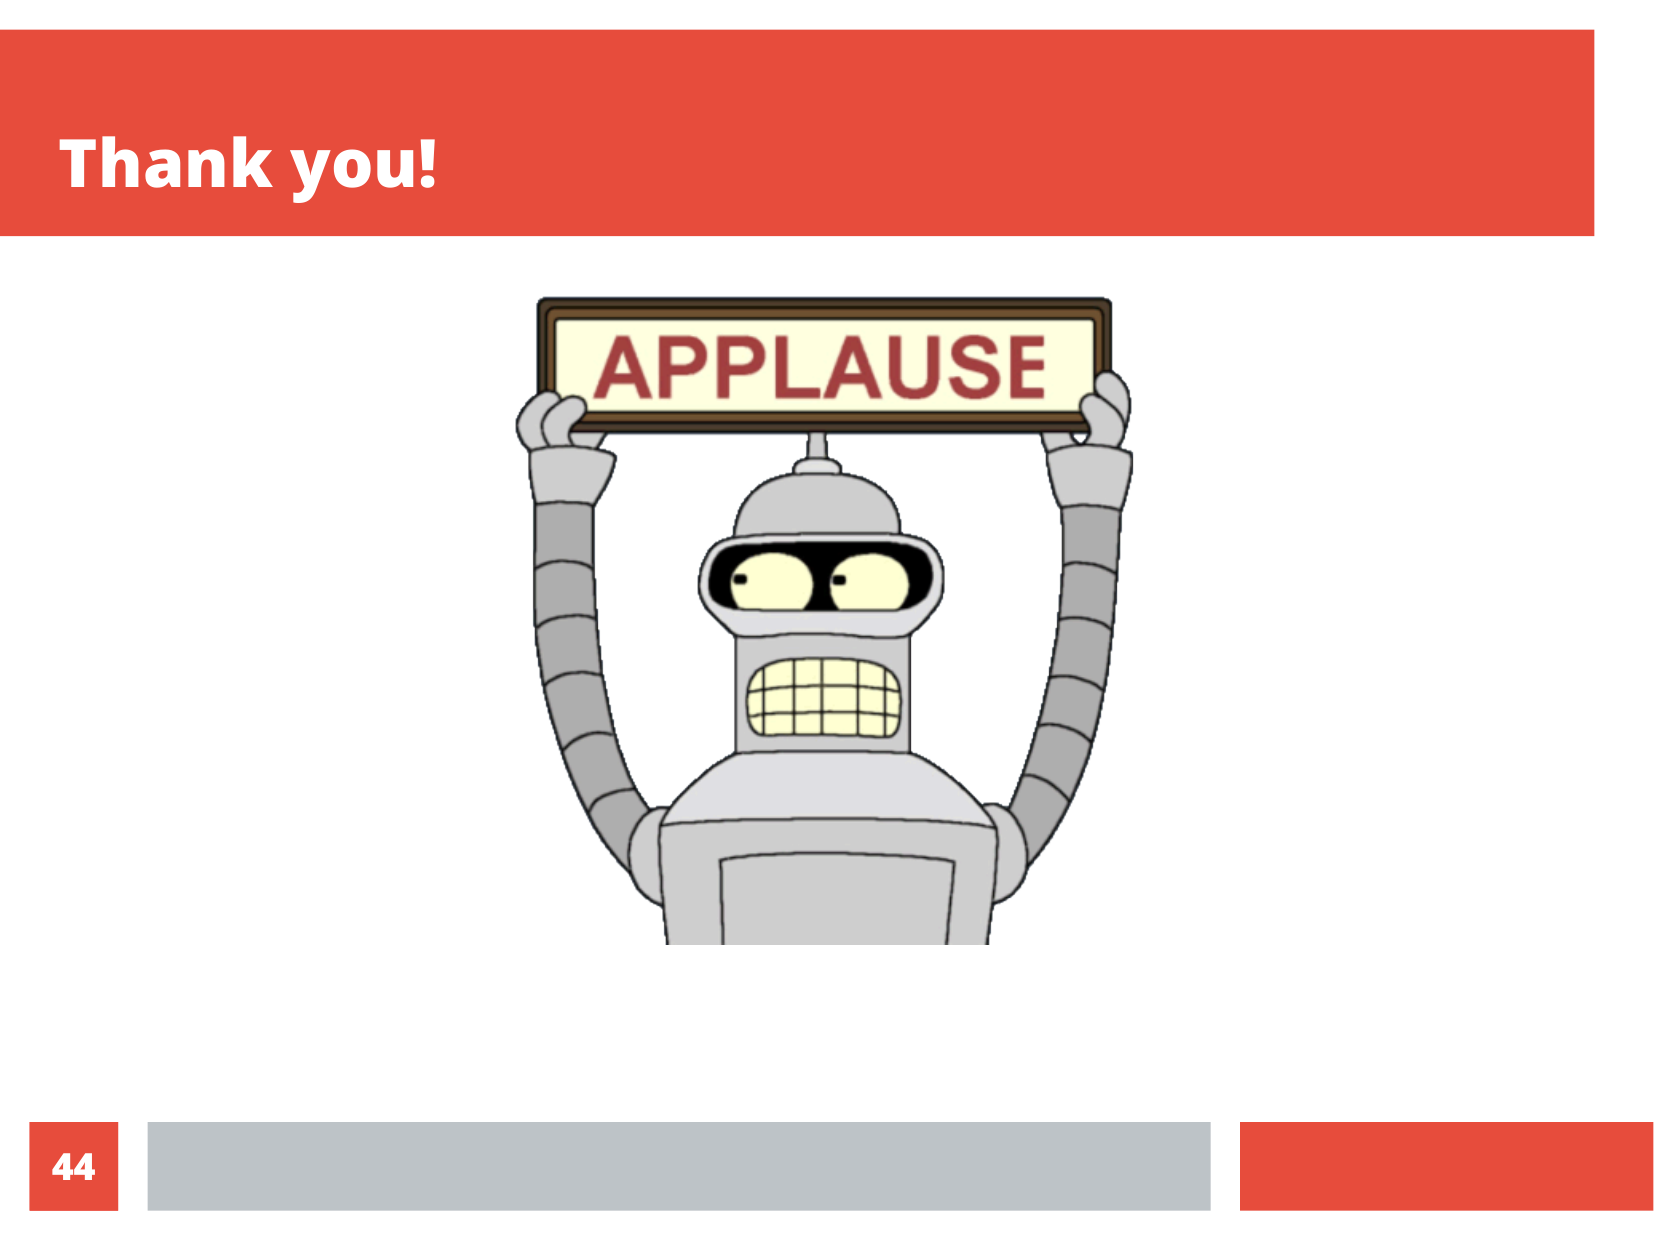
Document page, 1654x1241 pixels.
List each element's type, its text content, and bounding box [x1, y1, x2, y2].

picture [514, 295, 1140, 945]
title Thank you! [59, 59, 1595, 207]
